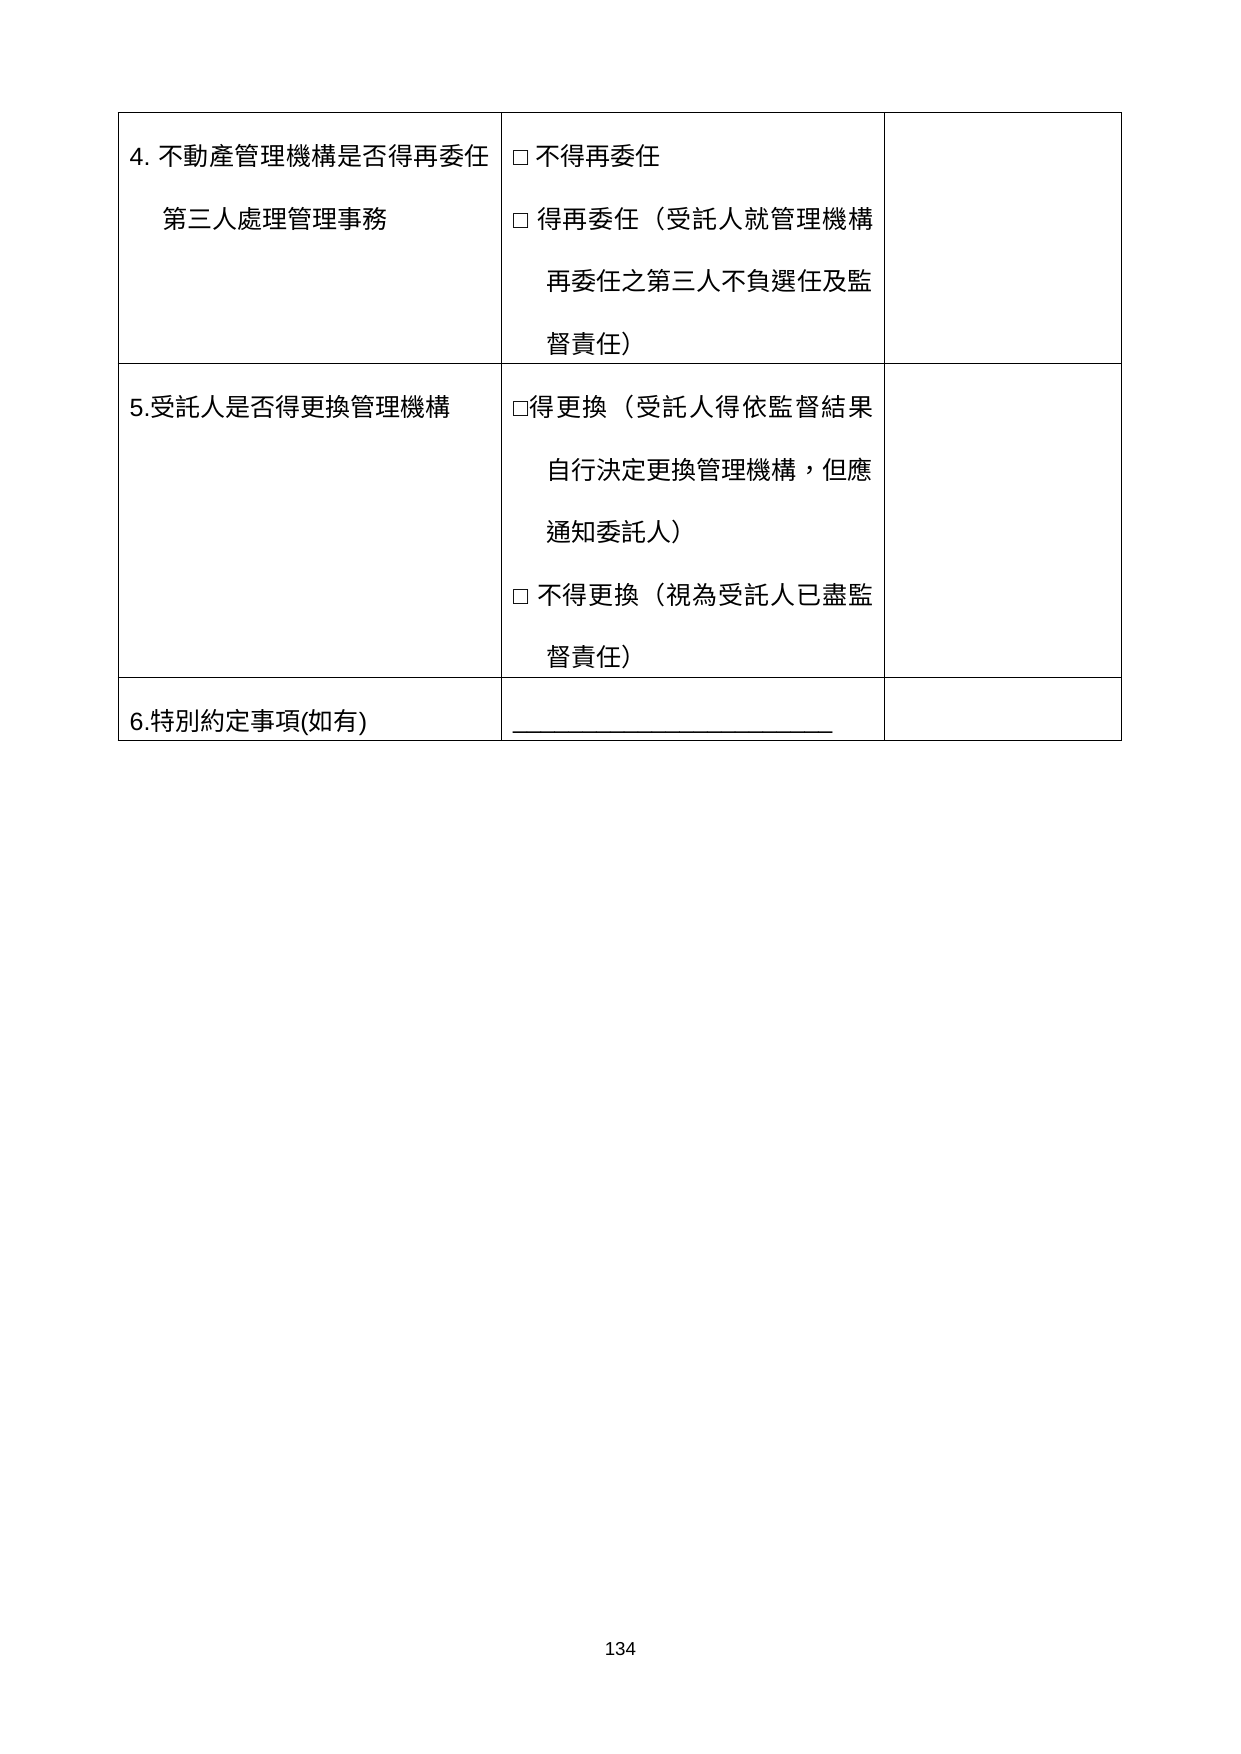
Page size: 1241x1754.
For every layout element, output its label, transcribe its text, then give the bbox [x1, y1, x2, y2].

table_cell 4. 不動產管理機構是否得再委任第三人處理管理事務 [119, 113, 501, 363]
table_cell □得更換（受託人得依監督結果自行決定更換管理機構，但應通知委託人） □ 不得更換（視為受託人已盡監督責任） [502, 364, 884, 677]
table_cell □ 不得再委任 □ 得再委任（受託人就管理機構再委任之第三人不負選任及監督責任） [502, 113, 884, 363]
table_cell [885, 678, 1121, 740]
table_cell 5.受託人是否得更換管理機構 [119, 364, 501, 677]
table_cell _______________________ [502, 678, 884, 740]
table_cell [885, 113, 1121, 363]
table_cell [885, 364, 1121, 677]
table_cell 6.特別約定事項(如有) [119, 678, 501, 740]
